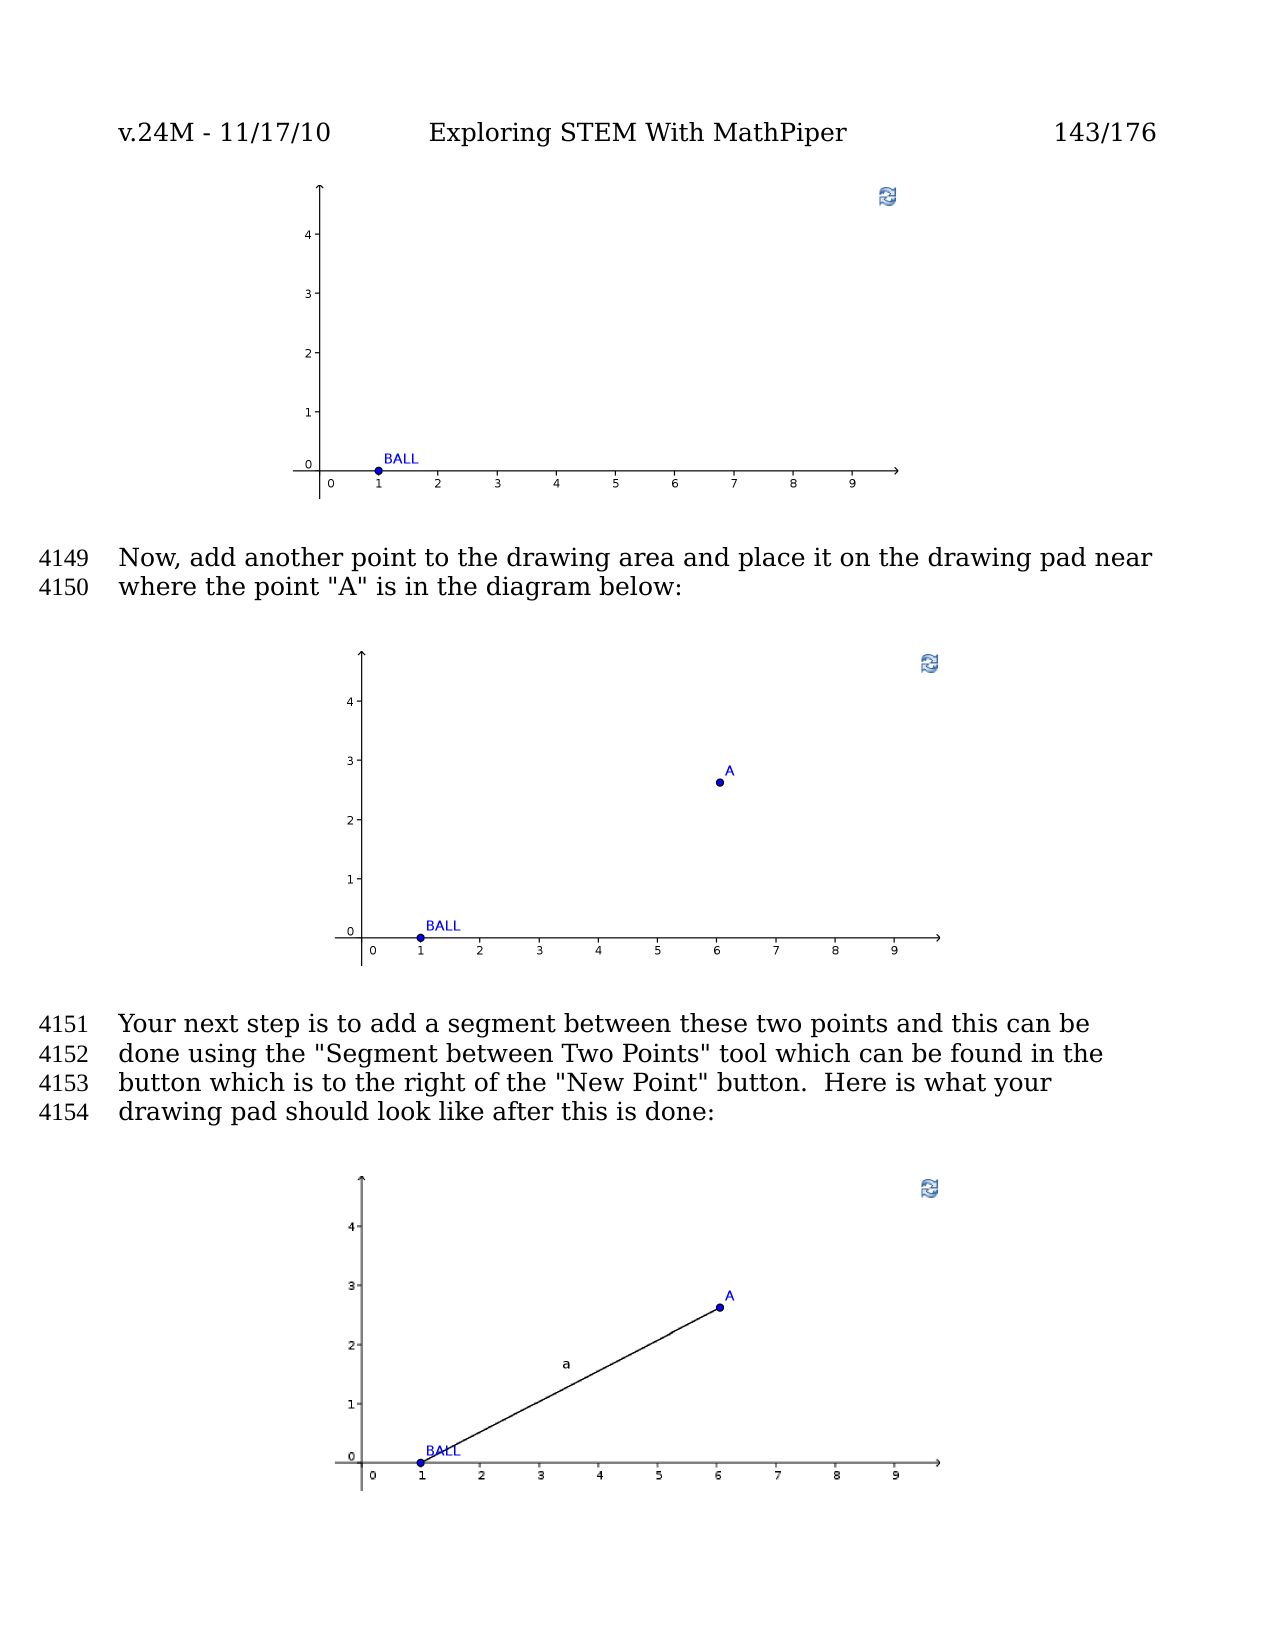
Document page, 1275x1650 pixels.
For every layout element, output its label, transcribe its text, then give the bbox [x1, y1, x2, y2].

picture [292, 185, 899, 499]
text Now, add another point to the drawing area and place it on the drawing pad near where the point "A" is in the diagram below: [118, 543, 1157, 601]
picture [334, 1176, 941, 1491]
picture [334, 651, 941, 966]
text Your next step is to add a segment between these two points and this can be done using the "Segment between Two Points" tool which can be found in the button which is to the right of the "New Point" button. Here is what your drawing pad should look like after this is done: [118, 1010, 1157, 1126]
